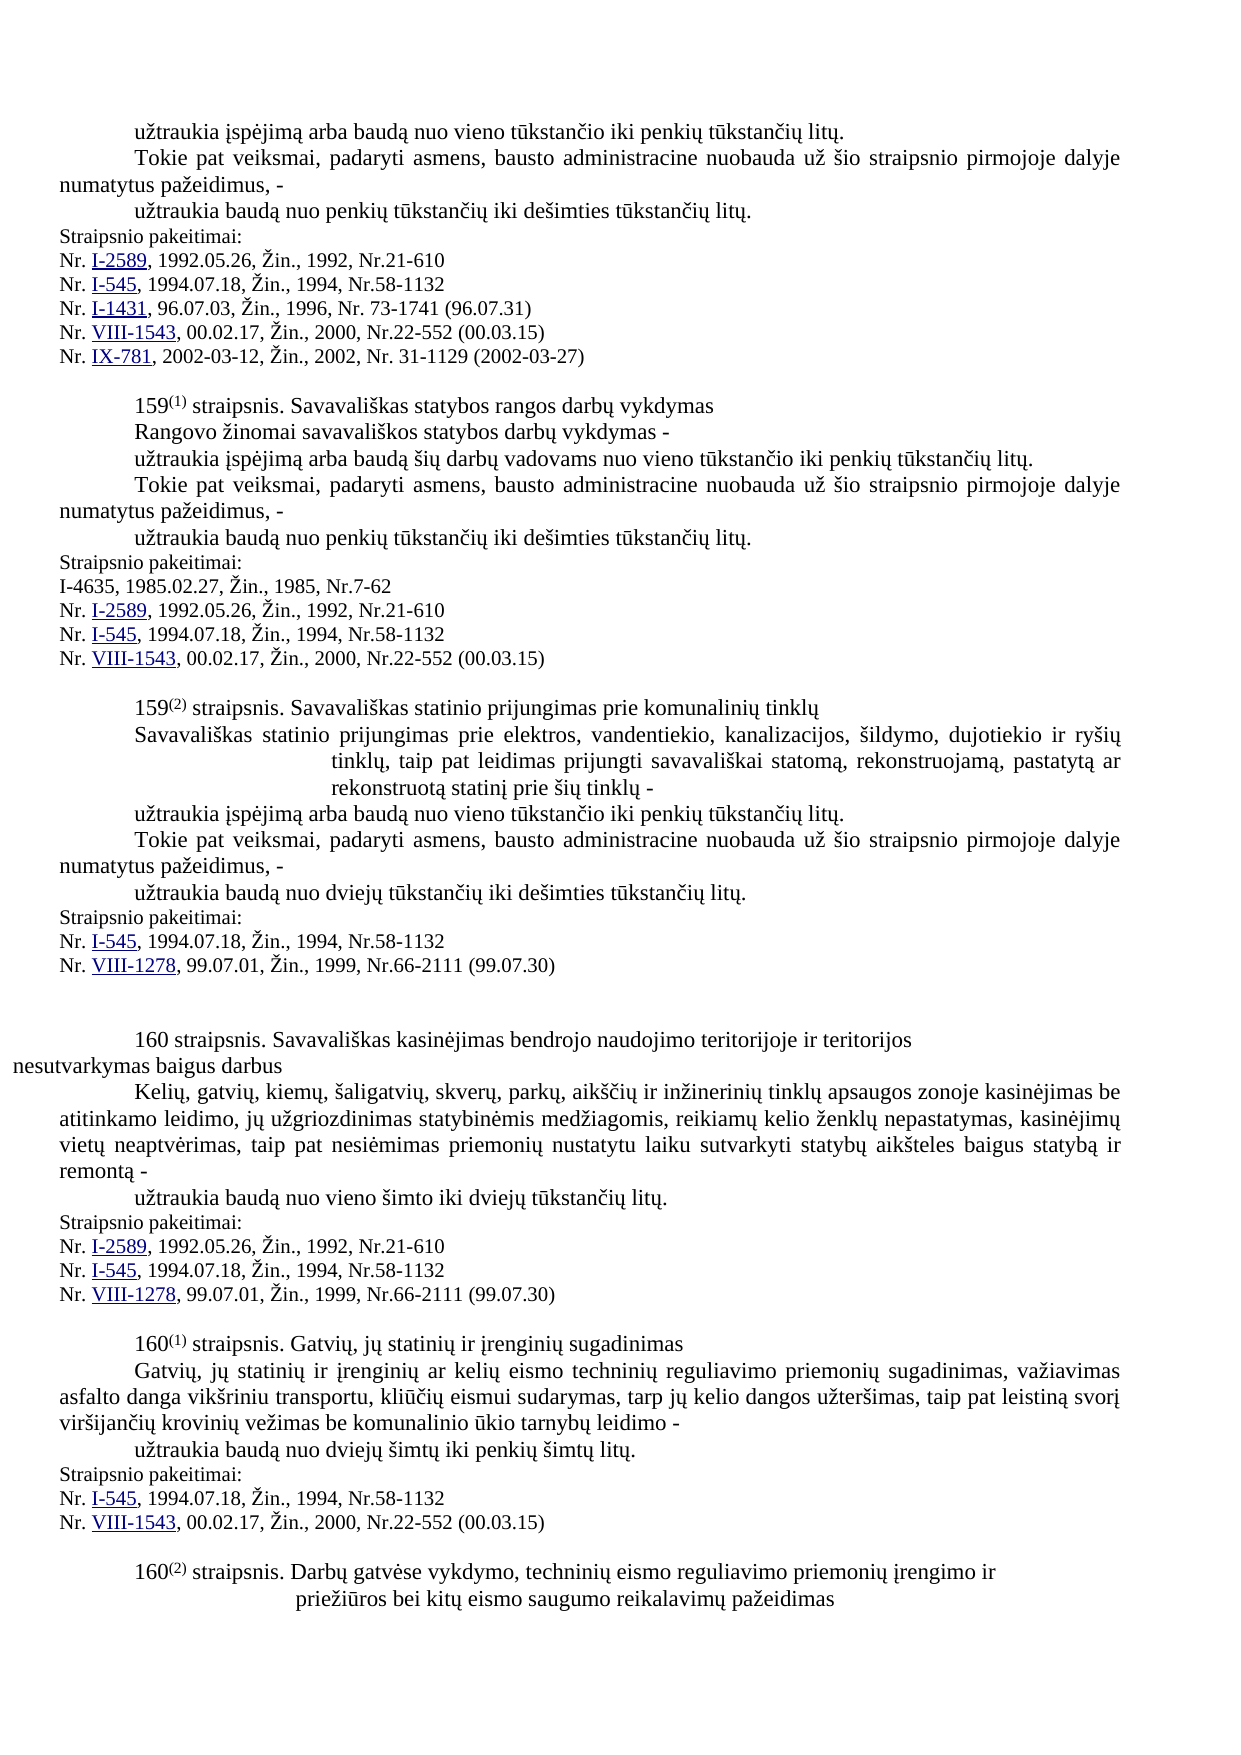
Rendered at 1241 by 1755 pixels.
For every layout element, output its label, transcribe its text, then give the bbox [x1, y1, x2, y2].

text užtraukia įspėjimą arba baudą nuo vieno tūkstančio iki penkių tūkstančių litų. [59, 118, 1122, 144]
text 159(1) straipsnis. Savavališkas statybos rangos darbų vykdymas [59, 392, 1122, 418]
text Tokie pat veiksmai, padaryti asmens, bausto administracine nuobauda už šio straipsnio pirmojoje dalyje numatytus pažeidimus, - [59, 826, 1122, 879]
text Straipsnio pakeitimai: [59, 550, 1122, 574]
text Rangovo žinomai savavališkos statybos darbų vykdymas - [59, 418, 1122, 445]
text Nr. I-2589, 1992.05.26, Žin., 1992, Nr.21-610 [59, 598, 1122, 622]
text 159(2) straipsnis. Savavališkas statinio prijungimas prie komunalinių tinklų [59, 694, 1122, 721]
text užtraukia baudą nuo vieno šimto iki dviejų tūkstančių litų. [59, 1184, 1122, 1210]
text Nr. I-545, 1994.07.18, Žin., 1994, Nr.58-1132 [59, 622, 1122, 646]
text Nr. I-545, 1994.07.18, Žin., 1994, Nr.58-1132 [59, 1258, 1122, 1282]
text Tokie pat veiksmai, padaryti asmens, bausto administracine nuobauda už šio straipsnio pirmojoje dalyje numatytus pažeidimus, - [59, 144, 1122, 197]
text Nr. I-545, 1994.07.18, Žin., 1994, Nr.58-1132 [59, 1486, 1122, 1510]
text Straipsnio pakeitimai: [59, 1462, 1122, 1486]
text 160(1) straipsnis. Gatvių, jų statinių ir įrenginių sugadinimas [59, 1330, 1122, 1357]
text 160(2) straipsnis. Darbų gatvėse vykdymo, techninių eismo reguliavimo priemonių įrengimo ir [59, 1558, 1122, 1585]
text Straipsnio pakeitimai: [59, 223, 1122, 248]
text Nr. I-545, 1994.07.18, Žin., 1994, Nr.58-1132 [59, 272, 1122, 296]
text Nr. VIII-1543, 00.02.17, Žin., 2000, Nr.22-552 (00.03.15) [59, 1510, 1122, 1534]
text nesutvarkymas baigus darbus [13, 1052, 1122, 1078]
text Nr. IX-781, 2002-03-12, Žin., 2002, Nr. 31-1129 (2002-03-27) [59, 344, 1122, 368]
text užtraukia baudą nuo dviejų šimtų iki penkių šimtų litų. [59, 1436, 1122, 1462]
text Nr. VIII-1543, 00.02.17, Žin., 2000, Nr.22-552 (00.03.15) [59, 646, 1122, 670]
text Straipsnio pakeitimai: [59, 1210, 1122, 1234]
text Nr. VIII-1543, 00.02.17, Žin., 2000, Nr.22-552 (00.03.15) [59, 320, 1122, 344]
text Tokie pat veiksmai, padaryti asmens, bausto administracine nuobauda už šio straipsnio pirmojoje dalyje numatytus pažeidimus, - [59, 471, 1122, 524]
text užtraukia baudą nuo penkių tūkstančių iki dešimties tūkstančių litų. [59, 197, 1122, 223]
text užtraukia baudą nuo dviejų tūkstančių iki dešimties tūkstančių litų. [59, 879, 1122, 905]
text I-4635, 1985.02.27, Žin., 1985, Nr.7-62 [59, 574, 1122, 598]
text 160 straipsnis. Savavališkas kasinėjimas bendrojo naudojimo teritorijoje ir teritorijos [134, 1026, 1122, 1052]
text Kelių, gatvių, kiemų, šaligatvių, skverų, parkų, aikščių ir inžinerinių tinklų apsaugos zonoje kasinėjimas be atitinkamo leidimo, jų užgriozdinimas statybinėmis medžiagomis, reikiamų kelio ženklų nepastatymas, kasinėjimų vietų neaptvėrimas, taip pat nesiėmimas priemonių nustatytu laiku sutvarkyti statybų aikšteles baigus statybą ir remontą - [59, 1078, 1122, 1184]
text užtraukia baudą nuo penkių tūkstančių iki dešimties tūkstančių litų. [59, 524, 1122, 550]
text Gatvių, jų statinių ir įrenginių ar kelių eismo techninių reguliavimo priemonių sugadinimas, važiavimas asfalto danga vikšriniu transportu, kliūčių eismui sudarymas, tarp jų kelio dangos užteršimas, taip pat leistiną svorį viršijančių krovinių vežimas be komunalinio ūkio tarnybų leidimo - [59, 1357, 1122, 1436]
text Nr. VIII-1278, 99.07.01, Žin., 1999, Nr.66-2111 (99.07.30) [59, 953, 1122, 977]
text Nr. VIII-1278, 99.07.01, Žin., 1999, Nr.66-2111 (99.07.30) [59, 1282, 1122, 1306]
text užtraukia įspėjimą arba baudą nuo vieno tūkstančio iki penkių tūkstančių litų. [59, 800, 1122, 826]
text Nr. I-2589, 1992.05.26, Žin., 1992, Nr.21-610 [59, 1234, 1122, 1258]
text užtraukia įspėjimą arba baudą šių darbų vadovams nuo vieno tūkstančio iki penkių tūkstančių litų. [59, 445, 1122, 471]
text Nr. I-2589, 1992.05.26, Žin., 1992, Nr.21-610 [59, 248, 1122, 272]
text priežiūros bei kitų eismo saugumo reikalavimų pažeidimas [59, 1585, 1122, 1611]
text Straipsnio pakeitimai: [59, 905, 1122, 929]
text Nr. I-1431, 96.07.03, Žin., 1996, Nr. 73-1741 (96.07.31) [59, 296, 1122, 320]
text Nr. I-545, 1994.07.18, Žin., 1994, Nr.58-1132 [59, 929, 1122, 953]
text Savavališkas statinio prijungimas prie elektros, vandentiekio, kanalizacijos, šildymo, dujotiekio ir ryšių tinklų, taip pat leidimas prijungti savavališkai statomą, rekonstruojamą, pastatytą ar rekonstruotą statinį prie šių tinklų - [134, 721, 1122, 800]
